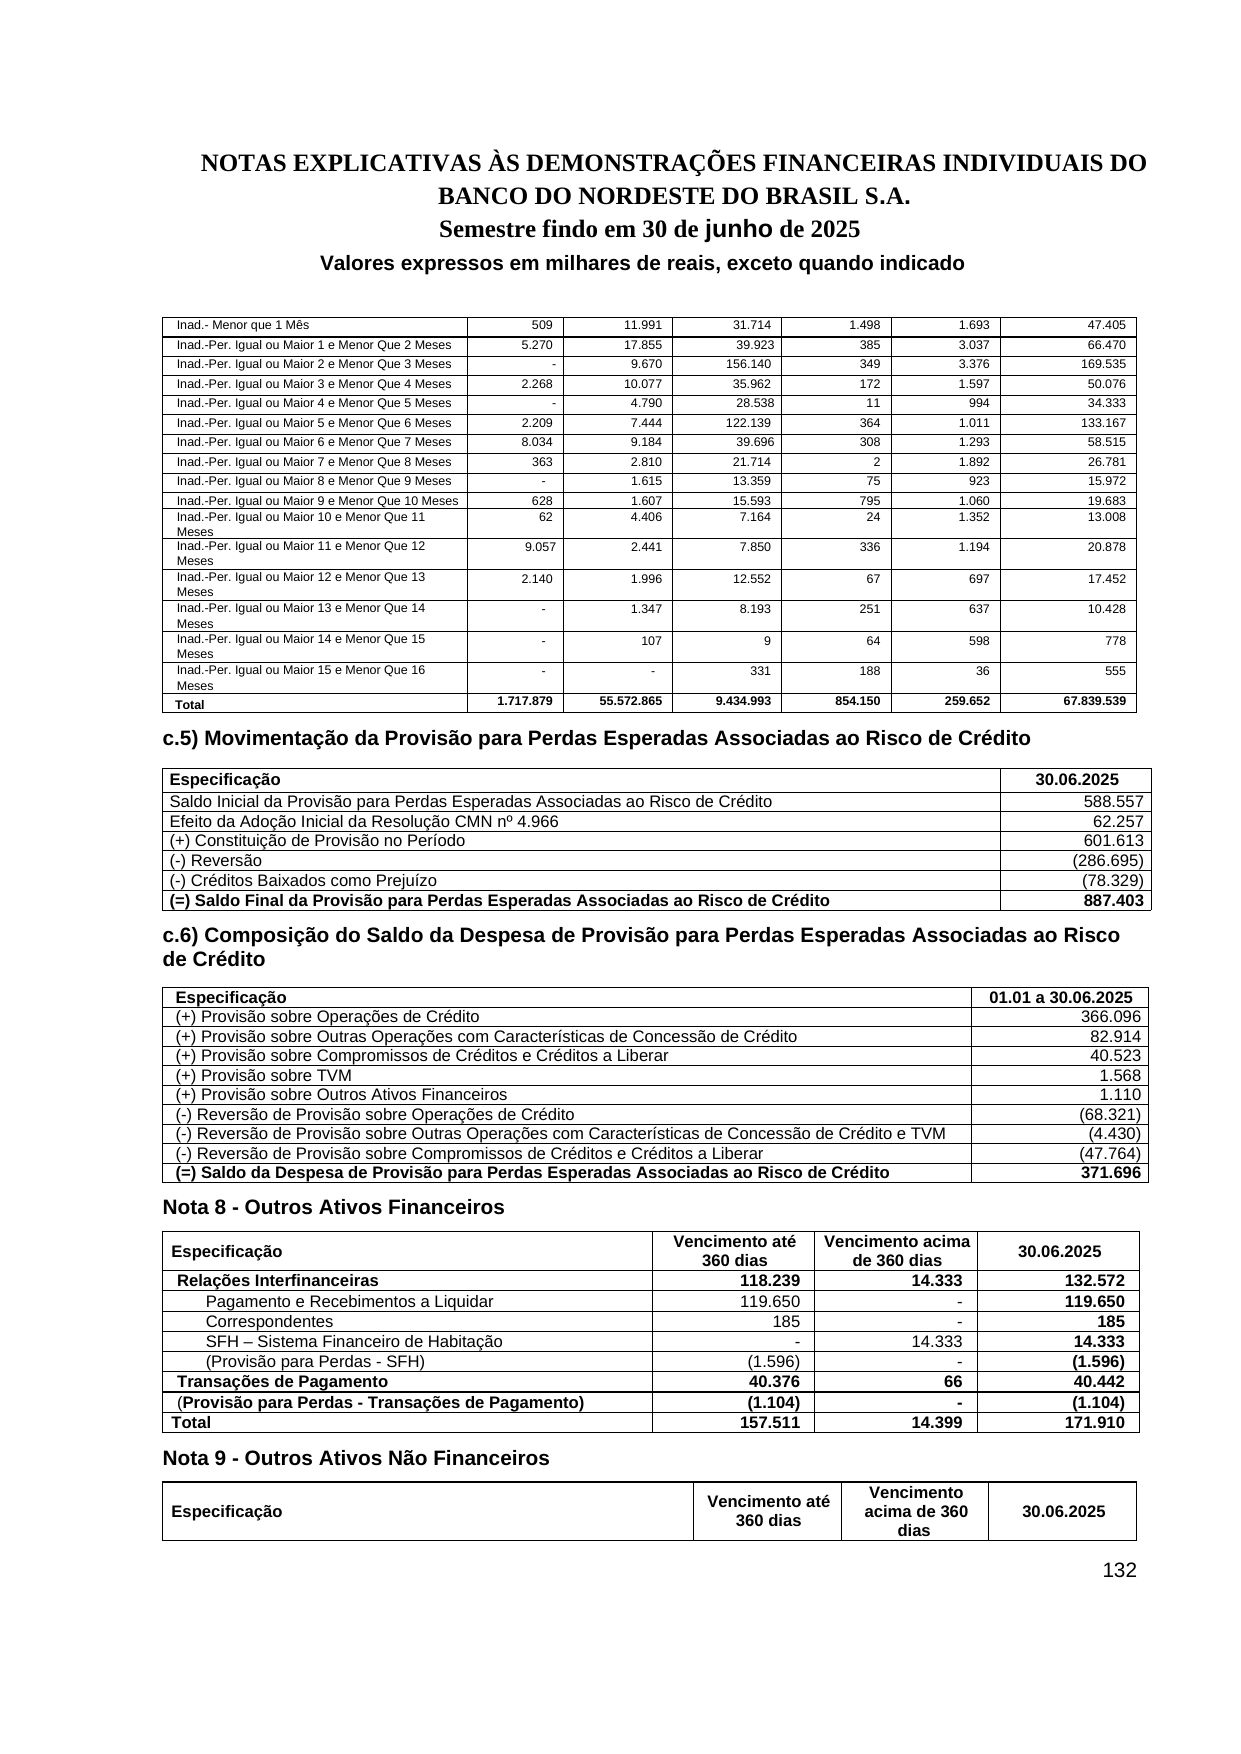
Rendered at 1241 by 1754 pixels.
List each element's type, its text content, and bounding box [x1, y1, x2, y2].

table_cell 371.696 [972, 1164, 1148, 1182]
table_cell 1.996 [564, 570, 672, 600]
table_cell 1.498 [782, 318, 891, 336]
table_cell 8.193 [673, 601, 781, 631]
table_cell 1.693 [892, 318, 1000, 336]
table_cell 994 [892, 396, 1000, 414]
text c.5) Movimentação da Provisão para Perdas Esperadas Associadas ao Risco de Crédito [162, 726, 1137, 749]
table_cell Inad.-Per. Igual ou Maior 7 e Menor Que 8 Meses [163, 454, 467, 473]
table_cell (1.104) [978, 1393, 1139, 1412]
table_cell 923 [892, 474, 1000, 492]
table_cell 66.470 [1001, 338, 1136, 356]
table_cell 15.972 [1001, 474, 1136, 492]
text Nota 8 - Outros Ativos Financeiros [162, 1195, 1137, 1219]
table_cell (78.329) [1001, 871, 1151, 890]
table_cell 34.333 [1001, 396, 1136, 414]
table_cell 55.572.865 [564, 694, 672, 712]
table_cell (=) Saldo da Despesa de Provisão para Perdas Esperadas Associadas ao Risco de Crédito [163, 1164, 971, 1182]
table_cell 8.034 [468, 435, 563, 453]
table_cell 13.008 [1001, 509, 1136, 537]
table_cell - [468, 663, 563, 692]
table_cell 172 [782, 376, 891, 395]
table_cell Efeito da Adoção Inicial da Resolução CMN nº 4.966 [163, 812, 1000, 831]
table_cell - [815, 1352, 977, 1371]
table_cell 188 [782, 663, 891, 692]
table_cell Saldo Inicial da Provisão para Perdas Esperadas Associadas ao Risco de Crédito [163, 793, 1000, 811]
table_cell (4.430) [972, 1125, 1148, 1143]
table_cell (47.764) [972, 1144, 1148, 1162]
table_cell Inad.-Per. Igual ou Maior 15 e Menor Que 16 Meses [163, 663, 467, 692]
table_cell 39.696 [673, 435, 781, 453]
table_cell Inad.-Per. Igual ou Maior 11 e Menor Que 12 Meses [163, 539, 467, 569]
table_cell Inad.-Per. Igual ou Maior 1 e Menor Que 2 Meses [163, 338, 467, 356]
table_cell 1.293 [892, 435, 1000, 453]
table_cell 637 [892, 601, 1000, 631]
table_cell 39.923 [673, 338, 781, 356]
table_cell (+) Provisão sobre Outras Operações com Características de Concessão de Crédito [163, 1027, 971, 1046]
table_cell SFH – Sistema Financeiro de Habitação [163, 1332, 652, 1351]
table_cell 3.037 [892, 338, 1000, 356]
table_cell 40.523 [972, 1047, 1148, 1065]
table_cell (-) Reversão de Provisão sobre Operações de Crédito [163, 1105, 971, 1123]
table_cell (-) Reversão de Provisão sobre Compromissos de Créditos e Créditos a Liberar [163, 1144, 971, 1162]
table_cell 14.333 [978, 1332, 1139, 1351]
table_cell 4.406 [564, 509, 672, 537]
table_cell 331 [673, 663, 781, 692]
table_cell 26.781 [1001, 454, 1136, 473]
table_cell 2 [782, 454, 891, 473]
table_cell 2.268 [468, 376, 563, 395]
table_cell - [564, 663, 672, 692]
table_cell Inad.-Per. Igual ou Maior 4 e Menor Que 5 Meses [163, 396, 467, 414]
table_cell 10.077 [564, 376, 672, 395]
table_cell 1.347 [564, 601, 672, 631]
table_cell 2.810 [564, 454, 672, 473]
table_cell 9.434.993 [673, 694, 781, 712]
table_cell 795 [782, 493, 891, 508]
table_cell Inad.-Per. Igual ou Maior 10 e Menor Que 11 Meses [163, 509, 467, 537]
table_cell 36 [892, 663, 1000, 692]
table_cell Inad.-Per. Igual ou Maior 13 e Menor Que 14 Meses [163, 601, 467, 631]
table_cell 20.878 [1001, 539, 1136, 569]
table_cell Correspondentes [163, 1312, 652, 1331]
table_cell 9.184 [564, 435, 672, 453]
table_cell - [468, 357, 563, 375]
table_cell Inad.-Per. Igual ou Maior 8 e Menor Que 9 Meses [163, 474, 467, 492]
table_cell 601.613 [1001, 832, 1151, 850]
table_header Especificação [163, 988, 971, 1007]
table_cell (=) Saldo Final da Provisão para Perdas Esperadas Associadas ao Risco de Crédito [163, 891, 1000, 909]
table_cell - [468, 601, 563, 631]
table_cell (Provisão para Perdas - SFH) [163, 1352, 652, 1371]
table_cell 14.399 [815, 1413, 977, 1432]
table_cell 12.552 [673, 570, 781, 600]
table_cell (-) Reversão [163, 851, 1000, 870]
table_cell 10.428 [1001, 601, 1136, 631]
table_cell 40.376 [653, 1372, 814, 1391]
table_cell 40.442 [978, 1372, 1139, 1391]
table_cell Inad.-Per. Igual ou Maior 14 e Menor Que 15 Meses [163, 632, 467, 662]
table_cell Inad.-Per. Igual ou Maior 5 e Menor Que 6 Meses [163, 415, 467, 434]
text c.6) Composição do Saldo da Despesa de Provisão para Perdas Esperadas Associadas ao Risco de Crédito [162, 922, 1122, 970]
table_cell 14.333 [815, 1271, 977, 1290]
table_cell (Provisão para Perdas - Transações de Pagamento) [163, 1393, 652, 1412]
table_cell - [468, 474, 563, 492]
table_cell 1.060 [892, 493, 1000, 508]
table_cell 185 [653, 1312, 814, 1331]
table_cell (+) Provisão sobre Outros Ativos Financeiros [163, 1086, 971, 1104]
table_cell 13.359 [673, 474, 781, 492]
table_cell 628 [468, 493, 563, 508]
table_cell - [468, 632, 563, 662]
table_cell 887.403 [1001, 891, 1151, 909]
table_cell - [468, 396, 563, 414]
table_cell (+) Constituição de Provisão no Período [163, 832, 1000, 850]
table_header Vencimento acima de 360 dias [842, 1483, 988, 1540]
table_cell 778 [1001, 632, 1136, 662]
table_cell 366.096 [972, 1008, 1148, 1026]
table_header 30.06.2025 [1001, 769, 1151, 791]
table_cell - [815, 1393, 977, 1412]
table_cell 17.855 [564, 338, 672, 356]
table_cell 697 [892, 570, 1000, 600]
table_header 30.06.2025 [989, 1483, 1136, 1540]
table_cell Inad.-Per. Igual ou Maior 3 e Menor Que 4 Meses [163, 376, 467, 395]
table_cell 62.257 [1001, 812, 1151, 831]
table_cell - [815, 1291, 977, 1311]
table_cell 1.597 [892, 376, 1000, 395]
table_cell 66 [815, 1372, 977, 1391]
table_cell Inad.-Per. Igual ou Maior 2 e Menor Que 3 Meses [163, 357, 467, 375]
table_cell 364 [782, 415, 891, 434]
table_cell 598 [892, 632, 1000, 662]
table_cell (+) Provisão sobre Operações de Crédito [163, 1008, 971, 1026]
table_cell Inad.-Per. Igual ou Maior 9 e Menor Que 10 Meses [163, 493, 467, 508]
table_cell 35.962 [673, 376, 781, 395]
table_cell 4.790 [564, 396, 672, 414]
table_cell 1.110 [972, 1086, 1148, 1104]
table_cell 21.714 [673, 454, 781, 473]
table_cell 1.892 [892, 454, 1000, 473]
table_cell Relações Interfinanceiras [163, 1271, 652, 1290]
table_cell 2.209 [468, 415, 563, 434]
table_header Especificação [163, 769, 1000, 791]
table_cell (1.596) [653, 1352, 814, 1371]
table_cell 75 [782, 474, 891, 492]
table_cell 24 [782, 509, 891, 537]
table_cell 17.452 [1001, 570, 1136, 600]
table_cell Inad.-Per. Igual ou Maior 6 e Menor Que 7 Meses [163, 435, 467, 453]
table_cell 156.140 [673, 357, 781, 375]
table_cell 119.650 [653, 1291, 814, 1311]
table_cell (1.596) [978, 1352, 1139, 1371]
table_cell 1.568 [972, 1066, 1148, 1084]
table_header 01.01 a 30.06.2025 [972, 988, 1148, 1007]
table_cell 251 [782, 601, 891, 631]
table_cell (-) Reversão de Provisão sobre Outras Operações com Características de Concessão de Crédito e TVM [163, 1125, 971, 1143]
table_cell 11.991 [564, 318, 672, 336]
table_header Vencimento até 360 dias [694, 1483, 841, 1540]
table_cell Inad.-Per. Igual ou Maior 12 e Menor Que 13 Meses [163, 570, 467, 600]
table_cell 1.194 [892, 539, 1000, 569]
table_cell 19.683 [1001, 493, 1136, 508]
table_cell 119.650 [978, 1291, 1139, 1311]
table_cell Inad.- Menor que 1 Mês [163, 318, 467, 336]
table_header Vencimento até 360 dias [653, 1232, 814, 1270]
table_cell 1.717.879 [468, 694, 563, 712]
table_cell 1.615 [564, 474, 672, 492]
table_cell 67 [782, 570, 891, 600]
table_cell 2.140 [468, 570, 563, 600]
table_cell (-) Créditos Baixados como Prejuízo [163, 871, 1000, 890]
table_cell 31.714 [673, 318, 781, 336]
table_cell Total [163, 694, 467, 712]
table_cell - [653, 1332, 814, 1351]
table_cell 82.914 [972, 1027, 1148, 1046]
table_header Especificação [163, 1232, 652, 1270]
table_cell 854.150 [782, 694, 891, 712]
table_cell 9.057 [468, 539, 563, 569]
table_header Vencimento acima de 360 dias [815, 1232, 977, 1270]
table_cell 67.839.539 [1001, 694, 1136, 712]
table_cell 132.572 [978, 1271, 1139, 1290]
table_cell 11 [782, 396, 891, 414]
table_cell 1.352 [892, 509, 1000, 537]
table_cell 64 [782, 632, 891, 662]
table_cell 47.405 [1001, 318, 1136, 336]
table_cell 588.557 [1001, 793, 1151, 811]
table_cell 259.652 [892, 694, 1000, 712]
table_cell 107 [564, 632, 672, 662]
table_cell 1.011 [892, 415, 1000, 434]
text Nota 9 - Outros Ativos Não Financeiros [162, 1445, 1137, 1469]
table_cell Transações de Pagamento [163, 1372, 652, 1391]
table_cell 1.607 [564, 493, 672, 508]
table_cell (+) Provisão sobre Compromissos de Créditos e Créditos a Liberar [163, 1047, 971, 1065]
table_cell (286.695) [1001, 851, 1151, 870]
table_cell 363 [468, 454, 563, 473]
table_cell - [815, 1312, 977, 1331]
table_cell Total [163, 1413, 652, 1432]
table_cell 15.593 [673, 493, 781, 508]
table_cell 509 [468, 318, 563, 336]
table_cell 9.670 [564, 357, 672, 375]
table_cell (+) Provisão sobre TVM [163, 1066, 971, 1084]
table_cell 7.444 [564, 415, 672, 434]
table_cell 5.270 [468, 338, 563, 356]
table_cell 58.515 [1001, 435, 1136, 453]
table_cell (1.104) [653, 1393, 814, 1412]
table_cell 14.333 [815, 1332, 977, 1351]
table_header 30.06.2025 [978, 1232, 1139, 1270]
table_cell 133.167 [1001, 415, 1136, 434]
table_cell 336 [782, 539, 891, 569]
table_cell 2.441 [564, 539, 672, 569]
table_cell 185 [978, 1312, 1139, 1331]
table_cell 3.376 [892, 357, 1000, 375]
table_cell 385 [782, 338, 891, 356]
table_cell (68.321) [972, 1105, 1148, 1123]
table_cell 50.076 [1001, 376, 1136, 395]
table_cell 555 [1001, 663, 1136, 692]
table_cell 7.850 [673, 539, 781, 569]
table_cell 171.910 [978, 1413, 1139, 1432]
table_cell 122.139 [673, 415, 781, 434]
table_cell 308 [782, 435, 891, 453]
table_cell 28.538 [673, 396, 781, 414]
table_cell 169.535 [1001, 357, 1136, 375]
table_cell 7.164 [673, 509, 781, 537]
table_cell Pagamento e Recebimentos a Liquidar [163, 1291, 652, 1311]
table_cell 9 [673, 632, 781, 662]
table_cell 62 [468, 509, 563, 537]
table_cell 349 [782, 357, 891, 375]
table_header Especificação [163, 1483, 693, 1540]
table_cell 118.239 [653, 1271, 814, 1290]
table_cell 157.511 [653, 1413, 814, 1432]
